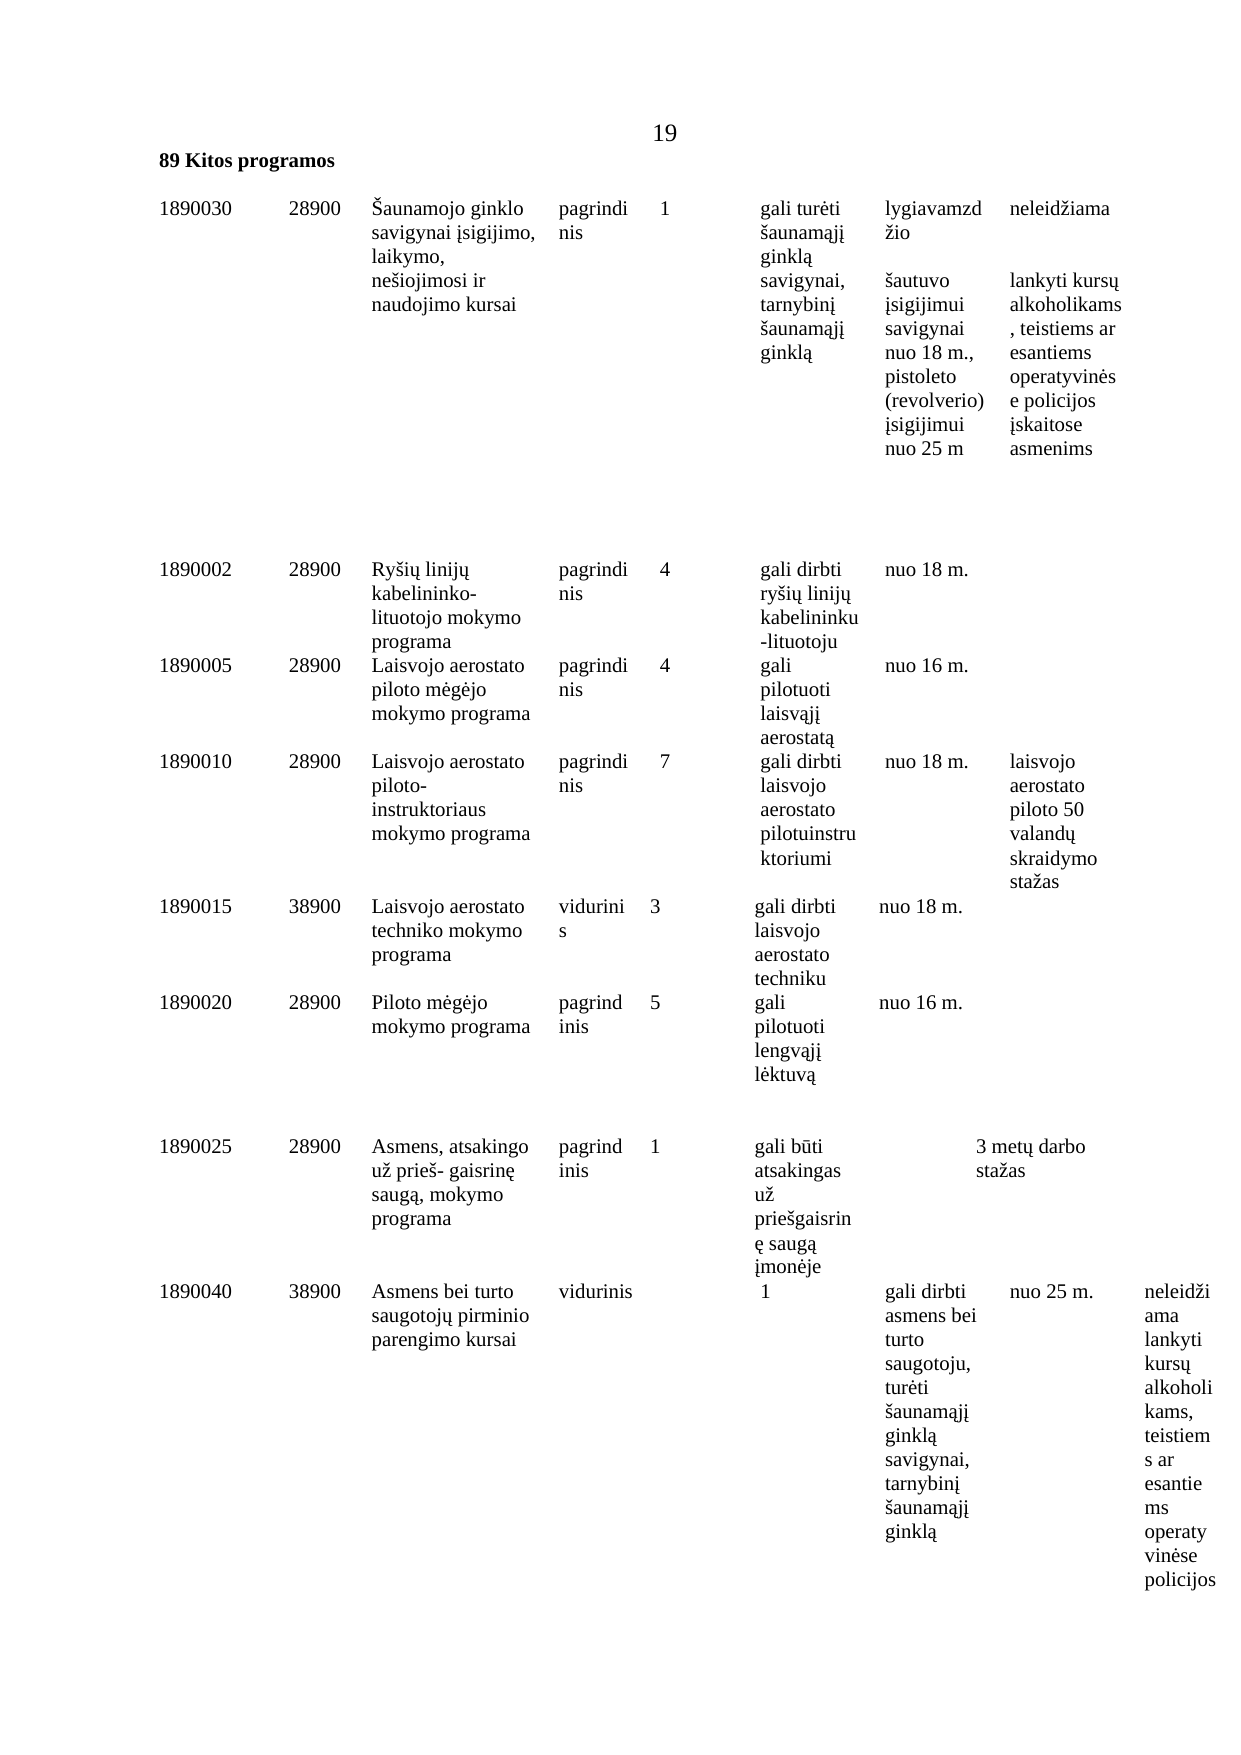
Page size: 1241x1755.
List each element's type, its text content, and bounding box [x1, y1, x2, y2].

table_cell laisvojo aerostato piloto 50 valandų skraidymo stažas [998, 749, 1133, 893]
table_cell [1100, 1134, 1133, 1278]
table_cell [278, 1086, 360, 1110]
table_cell neleidžiama [998, 196, 1133, 268]
table_cell [360, 436, 547, 460]
table_cell 89 Kitos programos [148, 148, 873, 172]
table_cell 28900 [278, 1134, 360, 1278]
table_cell [868, 1134, 964, 1278]
table_cell [278, 268, 360, 364]
table_cell gali pilotuoti lengvąjį lėktuvą [743, 990, 868, 1086]
table_cell [1228, 1110, 1233, 1134]
table_cell [1133, 485, 1228, 508]
table_cell [548, 1543, 749, 1567]
table_cell [749, 485, 873, 508]
table_cell [1228, 1134, 1233, 1278]
table_cell [1133, 388, 1228, 412]
table_cell 28900 [278, 749, 360, 893]
table_cell [749, 412, 873, 436]
table_cell [1228, 1279, 1233, 1303]
table_cell [1228, 653, 1233, 749]
table_cell lygiavamzdžio [874, 196, 998, 268]
table_cell nuo 18 m. [874, 749, 998, 893]
table_cell [648, 436, 749, 460]
table_cell [1228, 749, 1233, 893]
table_cell Asmens bei turto saugotojų pirminio parengimo kursai [360, 1279, 547, 1351]
table_cell [648, 412, 749, 436]
table_cell [1133, 196, 1228, 268]
table_cell [148, 1110, 277, 1134]
table_cell pagrindinis [548, 1134, 639, 1278]
table_cell [965, 990, 1099, 1086]
table_cell gali turėti šaunamąjį ginklą [749, 196, 873, 268]
table_cell [1133, 557, 1228, 653]
table_cell 1890025 [148, 1134, 277, 1278]
table_cell gali dirbti laisvojo aerostato pilotuinstruktoriumi [749, 749, 873, 893]
table_cell [1228, 1303, 1233, 1351]
table_cell [648, 485, 749, 508]
table_cell [1228, 1351, 1233, 1543]
table_cell [278, 436, 360, 460]
table_cell [360, 485, 547, 508]
table_cell [749, 509, 873, 533]
table_cell [998, 148, 1133, 172]
table_cell [998, 533, 1133, 557]
table_cell [360, 1086, 547, 1110]
table_cell [548, 388, 648, 412]
table_cell pagrindinis [548, 749, 648, 893]
table_cell [1133, 990, 1228, 1086]
table_cell vidurinis [548, 1279, 749, 1303]
table_cell gali pilotuoti laisvąjį aerostatą [749, 653, 873, 749]
table_cell vidurinis [548, 894, 639, 990]
table_cell [639, 1086, 743, 1110]
table_cell [648, 268, 749, 364]
table_cell gali dirbti laisvojo aerostato techniku [743, 894, 868, 990]
table_cell [148, 533, 277, 557]
table_cell [278, 533, 360, 557]
table_cell [648, 509, 749, 533]
table_cell [278, 1543, 360, 1567]
table_cell Piloto mėgėjo mokymo programa [360, 990, 547, 1086]
table_cell [998, 1351, 1133, 1543]
table_cell [874, 148, 998, 172]
table_cell [749, 364, 873, 388]
table_cell [278, 172, 360, 196]
table_cell [874, 1543, 998, 1567]
table_cell 1890015 [148, 894, 277, 990]
table_cell [965, 894, 1099, 990]
table_cell [278, 1303, 360, 1351]
table_cell [1133, 1086, 1228, 1110]
table_cell [278, 460, 360, 484]
table_cell [548, 268, 648, 364]
table_cell 1890020 [148, 990, 277, 1086]
table_cell [1228, 388, 1233, 412]
table_cell 1890030 [148, 196, 277, 268]
table_cell [548, 172, 648, 196]
table_cell [548, 485, 648, 508]
table_cell [1133, 653, 1228, 749]
table_cell neleidžiama lankyti kursų alkoholikams, teistiems ar esantiems operatyvinėse policijos [1133, 1279, 1228, 1591]
table_cell [360, 172, 547, 196]
table_cell [1228, 894, 1233, 990]
table_cell [749, 1567, 873, 1591]
table_cell [1228, 148, 1233, 172]
table_cell 28900 [278, 990, 360, 1086]
table_cell [648, 364, 749, 388]
table_cell 1890010 [148, 749, 277, 893]
table_cell [1228, 412, 1233, 436]
table_cell pagrindinis [548, 196, 648, 268]
table_cell [148, 388, 277, 412]
table_cell Laisvojo aerostato piloto mėgėjo mokymo programa [360, 653, 547, 749]
table_cell gali dirbti ryšių linijų kabelininku-lituotoju [749, 557, 873, 653]
table_cell [648, 533, 749, 557]
table_cell [1228, 485, 1233, 508]
table_cell pagrindinis [548, 990, 639, 1086]
table_cell [1228, 1086, 1233, 1110]
table_cell [148, 172, 277, 196]
table_cell [749, 172, 873, 196]
table_cell [1228, 196, 1233, 268]
table_cell [278, 1567, 360, 1591]
table_cell [1228, 509, 1233, 533]
table_cell [278, 485, 360, 508]
table_cell [998, 557, 1133, 653]
table_cell [1100, 1110, 1133, 1134]
table_cell gali būti atsakingas už priešgaisrinę saugą įmonėje [743, 1134, 868, 1278]
table_cell 5 [639, 990, 743, 1086]
table_cell [1228, 268, 1233, 364]
table_cell [874, 533, 998, 557]
table_cell [148, 485, 277, 508]
table_cell [548, 1303, 749, 1351]
table_cell 7 [648, 749, 749, 893]
table_cell [749, 1543, 873, 1567]
table_cell [1133, 533, 1228, 557]
table_cell [1133, 1134, 1228, 1278]
table_cell [148, 364, 277, 388]
table_cell [874, 172, 998, 196]
table_cell [148, 436, 277, 460]
table_cell šautuvo įsigijimui savigynai nuo 18 m., pistoleto (revolverio) įsigijimui nuo 25 m [874, 268, 998, 533]
table_cell [1100, 990, 1133, 1086]
table_cell pagrindinis [548, 653, 648, 749]
table_cell [548, 460, 648, 484]
table_cell [548, 436, 648, 460]
table_cell [360, 509, 547, 533]
table_cell nuo 25 m. [998, 1279, 1133, 1303]
table_cell [1228, 1567, 1233, 1591]
table_cell [1133, 412, 1228, 436]
table_cell [1133, 364, 1228, 388]
table_cell [868, 1110, 964, 1134]
table_cell Šaunamojo ginklo savigynai įsigijimo, laikymo, nešiojimosi ir naudojimo kursai [360, 196, 547, 388]
table_cell [749, 436, 873, 460]
table_cell 4 [648, 557, 749, 653]
table_cell [998, 653, 1133, 749]
table_cell [148, 1303, 277, 1351]
table_cell [360, 1110, 547, 1134]
table_cell [1133, 894, 1228, 990]
table_cell [743, 1086, 868, 1110]
table_cell 3 [639, 894, 743, 990]
table_cell [278, 1351, 360, 1543]
table_cell 4 [648, 653, 749, 749]
table_cell [1133, 172, 1228, 196]
table_cell [1100, 894, 1133, 990]
table_cell Asmens, atsakingo už prieš- gaisrinę saugą, mokymo programa [360, 1134, 547, 1278]
table_cell [278, 1110, 360, 1134]
table_cell [1228, 364, 1233, 388]
table_cell [1228, 990, 1233, 1086]
table_cell [1133, 148, 1228, 172]
table_cell [998, 1567, 1133, 1591]
table_cell [648, 388, 749, 412]
table_cell [749, 1351, 873, 1543]
table_cell savigynai, tarnybinį šaunamąjį ginklą [749, 268, 873, 364]
table_cell [548, 1110, 639, 1134]
table_cell 1 [648, 196, 749, 268]
table_cell [1228, 172, 1233, 196]
table_cell [360, 460, 547, 484]
table_cell 1890005 [148, 653, 277, 749]
table_cell [1133, 460, 1228, 484]
table_cell nuo 16 m. [868, 990, 964, 1086]
table_cell [360, 1543, 547, 1567]
table_cell [965, 1086, 1099, 1110]
table_cell [1133, 749, 1228, 893]
table_cell 38900 [278, 1279, 360, 1303]
table_cell [360, 1351, 547, 1543]
table_cell 1890040 [148, 1279, 277, 1303]
table_cell [1228, 557, 1233, 653]
table_cell Laisvojo aerostato piloto-instruktoriaus mokymo programa [360, 749, 547, 893]
table_cell gali dirbti asmens bei turto saugotoju, turėti šaunamąjį ginklą savigynai, tarnybinį šaunamąjį ginklą [874, 1279, 998, 1543]
table_cell [548, 1567, 749, 1591]
table_cell [1228, 460, 1233, 484]
table_cell Laisvojo aerostato techniko mokymo programa [360, 894, 547, 990]
table_cell pagrindinis [548, 557, 648, 653]
table_cell 1890002 [148, 557, 277, 653]
table_cell [148, 268, 277, 364]
table_cell [148, 1567, 277, 1591]
table_cell [278, 412, 360, 436]
table_cell [278, 364, 360, 388]
table_cell [548, 1351, 749, 1543]
table_cell [148, 412, 277, 436]
table_cell [360, 533, 547, 557]
table_cell [874, 1567, 998, 1591]
table_cell [360, 388, 547, 412]
table_cell 28900 [278, 196, 360, 268]
table_cell [1133, 1110, 1228, 1134]
table_cell [360, 1567, 547, 1591]
table_cell [1133, 436, 1228, 460]
table_cell [648, 172, 749, 196]
table_cell [548, 509, 648, 533]
table_cell [1228, 436, 1233, 460]
table_cell [648, 460, 749, 484]
table_cell 28900 [278, 653, 360, 749]
table_cell [148, 1351, 277, 1543]
table_cell Ryšių linijų kabelininko-lituotojo mokymo programa [360, 557, 547, 653]
table_cell nuo 16 m. [874, 653, 998, 749]
table_cell [749, 1303, 873, 1351]
table_cell [1228, 533, 1233, 557]
table_cell [749, 388, 873, 412]
table_cell [360, 412, 547, 436]
table_cell [548, 533, 648, 557]
table_cell [1100, 1086, 1133, 1110]
table_cell [548, 1086, 639, 1110]
table_cell [868, 1086, 964, 1110]
table_cell [278, 509, 360, 533]
table_cell 1 [749, 1279, 873, 1303]
table_cell [548, 364, 648, 388]
table_cell [998, 1303, 1133, 1351]
table_cell nuo 18 m. [874, 557, 998, 653]
table_cell 3 metų darbo stažas [965, 1134, 1099, 1278]
table_cell [1133, 509, 1228, 533]
table_cell [148, 509, 277, 533]
table_cell 28900 [278, 557, 360, 653]
table_cell 1 [639, 1134, 743, 1278]
table_cell [749, 460, 873, 484]
table_cell [278, 388, 360, 412]
table_cell [1228, 1543, 1233, 1567]
table_cell [639, 1110, 743, 1134]
table_cell [965, 1110, 1099, 1134]
table_cell [148, 1543, 277, 1567]
table_cell 38900 [278, 894, 360, 990]
table_cell nuo 18 m. [868, 894, 964, 990]
table_cell [998, 1543, 1133, 1567]
table_cell [1133, 268, 1228, 364]
table_cell [148, 460, 277, 484]
table_cell [749, 533, 873, 557]
table_cell [548, 412, 648, 436]
table_cell [743, 1110, 868, 1134]
table_cell lankyti kursų alkoholikams, teistiems ar esantiems operatyvinėse policijos įskaitose asmenims [998, 268, 1133, 533]
table_cell [148, 1086, 277, 1110]
table_cell [998, 172, 1133, 196]
